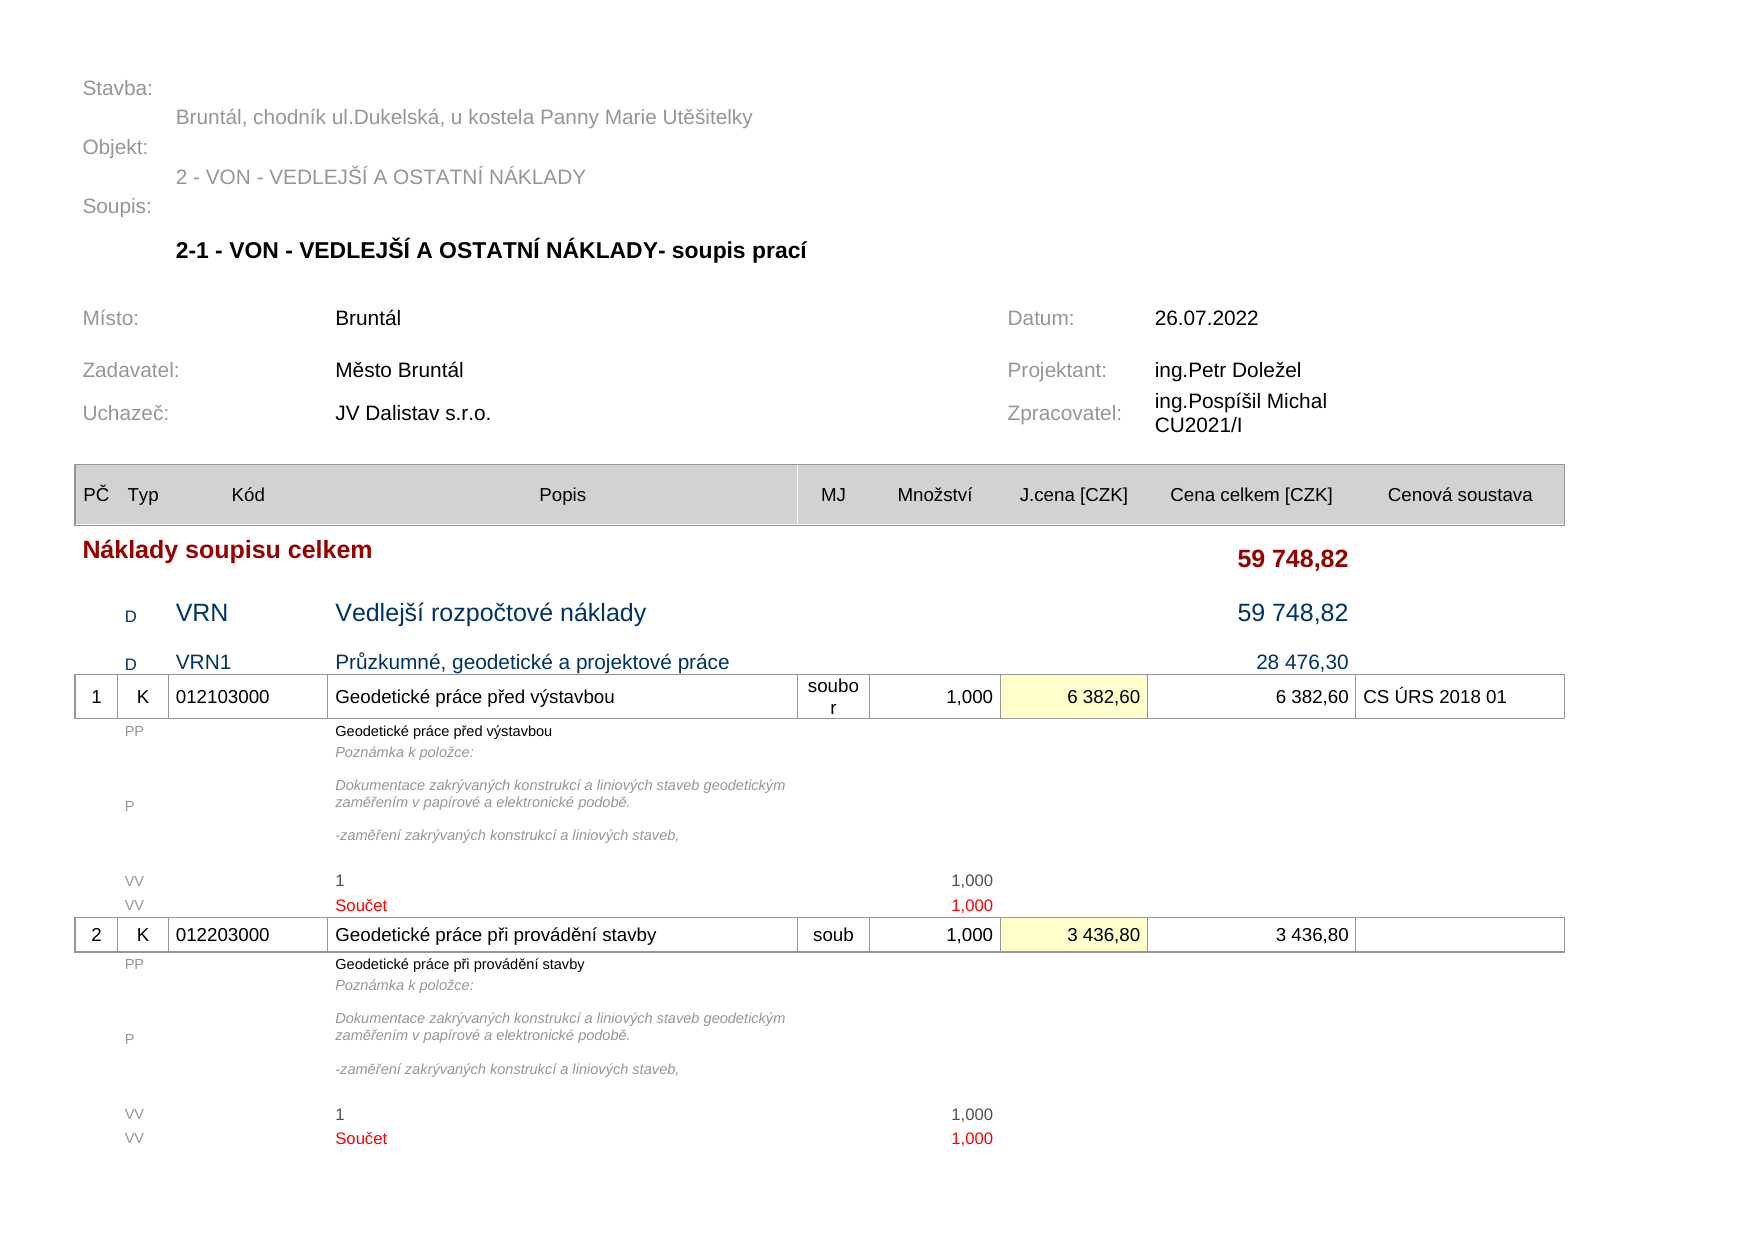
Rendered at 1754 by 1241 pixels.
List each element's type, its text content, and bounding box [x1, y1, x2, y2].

table_cell [798, 893, 869, 917]
table_cell 2-1 - VON - VEDLEJŠÍ A OSTATNÍ NÁKLADY- soupis prací [168, 219, 1000, 281]
table_cell [1147, 281, 1356, 305]
table_cell [168, 893, 328, 917]
table_cell [1356, 953, 1564, 976]
table_cell [1000, 719, 1147, 743]
table_cell [1356, 918, 1564, 951]
table_cell [869, 626, 1000, 674]
table_cell Projektant: [1000, 354, 1147, 386]
table_cell [75, 719, 117, 743]
table_cell PČ [76, 465, 117, 524]
table_cell [1000, 100, 1147, 134]
table_cell [798, 330, 869, 354]
table_cell [1147, 869, 1356, 893]
table_cell [117, 440, 168, 464]
table_cell [1000, 134, 1147, 159]
table_cell [1356, 159, 1564, 194]
table_cell [117, 100, 168, 134]
table_cell [1356, 75, 1564, 100]
table_cell [798, 305, 869, 330]
table_cell [798, 953, 869, 976]
table_cell [75, 1102, 117, 1126]
table_cell VV [117, 869, 168, 893]
table_cell soub [798, 918, 869, 951]
table_cell 3 436,80 [1001, 918, 1147, 951]
table_cell PP [117, 719, 168, 743]
table_cell [1000, 572, 1147, 626]
table_cell [1147, 893, 1356, 917]
table_cell D [117, 626, 168, 674]
table_cell [869, 134, 1000, 159]
table_cell [798, 134, 869, 159]
table_cell 1 [328, 1102, 797, 1126]
table_cell [168, 281, 328, 305]
table_cell P [117, 976, 168, 1102]
table_cell [328, 330, 797, 354]
table_cell [1356, 869, 1564, 893]
table_cell VV [117, 1126, 168, 1150]
table_cell [168, 976, 328, 1102]
table_cell [168, 330, 328, 354]
table_cell [1356, 134, 1564, 159]
table_cell 59 748,82 [1147, 526, 1356, 572]
table_cell [798, 572, 869, 626]
table_cell 012203000 [169, 918, 327, 951]
table_cell JV Dalistav s.r.o. [328, 386, 797, 439]
table_cell [1000, 976, 1147, 1102]
table_cell [1356, 194, 1564, 219]
table_cell Poznámka k položce: Dokumentace zakrývaných konstrukcí a liniových staveb geodetickým zaměřením v papírové a elektronické podobě. -zaměření zakrývaných konstrukcí a liniových staveb, [328, 976, 797, 1102]
table_cell D [117, 572, 168, 626]
table_cell [168, 440, 328, 464]
table_cell ing.Pospíšil Michal CU2021/I [1147, 386, 1356, 439]
table_cell [75, 976, 117, 1102]
table_cell [1147, 100, 1356, 134]
table_cell Soupis: [75, 194, 168, 219]
table_cell [1356, 976, 1564, 1102]
table_cell [1000, 194, 1147, 219]
table_cell [869, 743, 1000, 869]
table_cell [168, 75, 328, 100]
table_cell PP [117, 953, 168, 976]
table_cell [1000, 526, 1147, 572]
table_cell [798, 719, 869, 743]
table_cell [1356, 893, 1564, 917]
table_cell [1000, 281, 1147, 305]
table_cell 1,000 [869, 893, 1000, 917]
table_cell Typ [117, 465, 168, 524]
table_cell [798, 440, 869, 464]
table_cell [798, 194, 869, 219]
table_cell [168, 1102, 328, 1126]
table_cell [75, 893, 117, 917]
table_cell Město Bruntál [328, 354, 797, 386]
table_cell [1356, 626, 1564, 674]
table_cell K [118, 675, 168, 718]
table_cell [1000, 953, 1147, 976]
table_cell Místo: [75, 305, 168, 330]
table_cell [75, 626, 117, 674]
table_cell Průzkumné, geodetické a projektové práce [328, 626, 797, 674]
table_cell [1356, 572, 1564, 626]
table_cell [1147, 194, 1356, 219]
table_cell [798, 626, 869, 674]
table_cell Geodetické práce před výstavbou [328, 675, 797, 718]
table_cell [75, 330, 117, 354]
table_cell [117, 330, 168, 354]
table_cell [798, 976, 869, 1102]
table_cell [1000, 743, 1147, 869]
table_cell [1147, 1126, 1356, 1150]
table_cell Zpracovatel: [1000, 386, 1147, 439]
table_cell Náklady soupisu celkem [75, 526, 797, 572]
table_cell [1147, 330, 1356, 354]
table_cell [869, 526, 1000, 572]
table_cell [1356, 526, 1564, 572]
table_cell Uchazeč: [75, 386, 328, 439]
table_cell 26.07.2022 [1147, 305, 1356, 330]
table_cell [798, 526, 869, 572]
table_cell [1147, 976, 1356, 1102]
table_cell soubor [798, 675, 869, 718]
table_cell [1147, 159, 1356, 194]
table_cell Datum: [1000, 305, 1147, 330]
table_cell Objekt: [75, 134, 168, 159]
table_cell VV [117, 893, 168, 917]
table_cell [168, 719, 328, 743]
table_cell 1,000 [869, 1126, 1000, 1150]
table_cell [328, 281, 797, 305]
table_cell 59 748,82 [1147, 572, 1356, 626]
table_cell [168, 953, 328, 976]
table_cell [168, 134, 328, 159]
table_cell J.cena [CZK] [1000, 465, 1147, 524]
table_cell [1147, 440, 1356, 464]
table_cell [869, 953, 1000, 976]
table_cell Popis [328, 465, 797, 524]
table_cell 6 382,60 [1148, 675, 1355, 718]
table_cell [328, 194, 797, 219]
table_cell 1,000 [870, 675, 1000, 718]
table_cell VV [117, 1102, 168, 1126]
table_cell 2 - VON - VEDLEJŠÍ A OSTATNÍ NÁKLADY [168, 159, 1000, 194]
table_cell [328, 134, 797, 159]
table_cell [117, 281, 168, 305]
table_cell [1147, 1102, 1356, 1126]
table_cell 1 [328, 869, 797, 893]
table_cell Zadavatel: [75, 354, 328, 386]
table_cell VRN1 [168, 626, 328, 674]
table_cell [75, 281, 117, 305]
table_cell [1356, 330, 1564, 354]
table_cell 2 [76, 918, 117, 951]
table_cell Poznámka k položce: Dokumentace zakrývaných konstrukcí a liniových staveb geodetickým zaměřením v papírové a elektronické podobě. -zaměření zakrývaných konstrukcí a liniových staveb, [328, 743, 797, 869]
table_cell [1000, 75, 1147, 100]
table_cell [75, 1126, 117, 1150]
table_cell [1000, 893, 1147, 917]
table_cell ing.Petr Doležel [1147, 354, 1356, 386]
table_cell Geodetické práce při provádění stavby [328, 953, 797, 976]
table_cell [75, 159, 117, 194]
table_cell 3 436,80 [1148, 918, 1355, 951]
table_cell Vedlejší rozpočtové náklady [328, 572, 797, 626]
table_cell Součet [328, 1126, 797, 1150]
table_cell [869, 440, 1000, 464]
table_cell [168, 743, 328, 869]
table_cell 28 476,30 [1147, 626, 1356, 674]
table_cell [75, 572, 117, 626]
table_cell [328, 75, 797, 100]
table_cell [798, 869, 869, 893]
table_cell [798, 1102, 869, 1126]
table_cell [117, 219, 168, 281]
table_cell [869, 354, 1000, 386]
table_cell MJ [798, 465, 869, 524]
table_cell [1147, 743, 1356, 869]
table_cell [798, 75, 869, 100]
table_cell [1000, 219, 1147, 281]
table_cell [168, 305, 328, 330]
table_cell [1000, 330, 1147, 354]
table_cell [1356, 1102, 1564, 1126]
table_cell [1356, 281, 1564, 305]
table_cell [75, 953, 117, 976]
table_cell [1000, 869, 1147, 893]
table_cell Cena celkem [CZK] [1147, 465, 1356, 524]
table_cell [75, 219, 117, 281]
table_cell 1,000 [869, 1102, 1000, 1126]
table_cell Kód [168, 465, 328, 524]
table_cell [168, 869, 328, 893]
table_cell [869, 305, 1000, 330]
table_cell [1000, 159, 1147, 194]
table_cell [75, 100, 117, 134]
table_cell [869, 386, 1000, 439]
table_cell [1356, 100, 1564, 134]
table_cell [798, 386, 869, 439]
table_cell [869, 572, 1000, 626]
table_cell [869, 976, 1000, 1102]
table_cell [328, 440, 797, 464]
table_cell [869, 75, 1000, 100]
table_cell [1000, 626, 1147, 674]
table_cell [1147, 75, 1356, 100]
table_cell Množství [869, 465, 1000, 524]
table_cell P [117, 743, 168, 869]
table_cell Součet [328, 893, 797, 917]
table_cell 1,000 [870, 918, 1000, 951]
table_cell K [118, 918, 168, 951]
table_cell [1356, 305, 1564, 330]
table_cell Geodetické práce při provádění stavby [328, 918, 797, 951]
table_cell [1356, 440, 1564, 464]
table_cell [798, 1126, 869, 1150]
table_cell [1356, 219, 1564, 281]
table_cell [168, 194, 328, 219]
table_cell [1147, 953, 1356, 976]
table_cell [75, 440, 117, 464]
table_cell [75, 743, 117, 869]
table_cell Bruntál, chodník ul.Dukelská, u kostela Panny Marie Utěšitelky [168, 100, 1000, 134]
table_cell [869, 330, 1000, 354]
table_cell VRN [168, 572, 328, 626]
table_cell 1 [76, 675, 117, 718]
table_cell [869, 281, 1000, 305]
table_cell [869, 194, 1000, 219]
table_cell [168, 1126, 328, 1150]
table_cell [1356, 1126, 1564, 1150]
table_cell [798, 281, 869, 305]
table_cell 012103000 [169, 675, 327, 718]
table_cell CS ÚRS 2018 01 [1356, 675, 1564, 718]
table_cell [1000, 1126, 1147, 1150]
table_cell Bruntál [328, 305, 797, 330]
table_cell [1356, 354, 1564, 386]
table_cell [1356, 386, 1564, 439]
table_cell [1000, 1102, 1147, 1126]
table_cell [798, 743, 869, 869]
table_cell [1147, 134, 1356, 159]
table_cell Geodetické práce před výstavbou [328, 719, 797, 743]
table_cell [1356, 743, 1564, 869]
table_cell 1,000 [869, 869, 1000, 893]
table_cell [1147, 719, 1356, 743]
table_cell [798, 354, 869, 386]
table_cell [869, 719, 1000, 743]
table_cell Cenová soustava [1356, 465, 1564, 524]
table_cell [1000, 440, 1147, 464]
table_cell [1147, 219, 1356, 281]
table_cell [117, 159, 168, 194]
table_cell [75, 869, 117, 893]
table_cell Stavba: [75, 75, 168, 100]
table_cell 6 382,60 [1001, 675, 1147, 718]
table_cell [1356, 719, 1564, 743]
